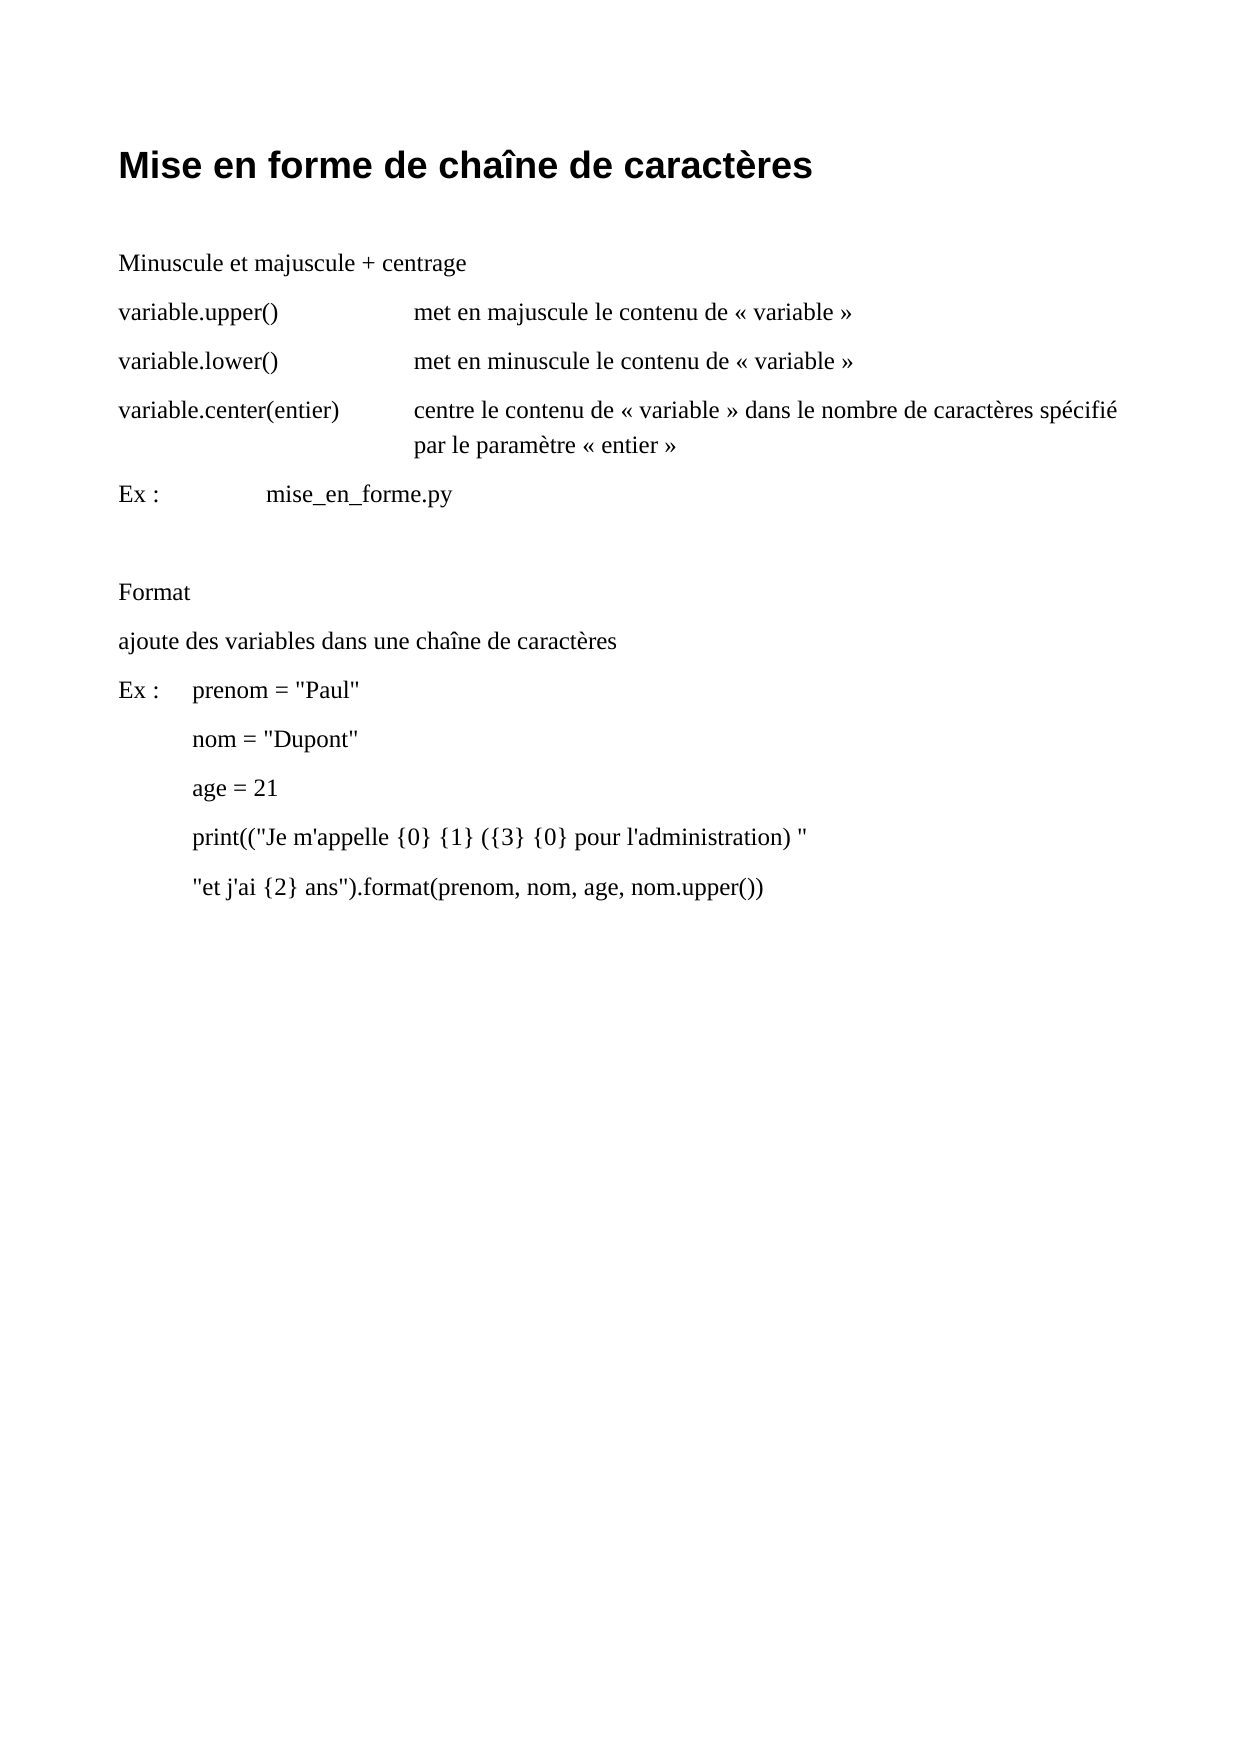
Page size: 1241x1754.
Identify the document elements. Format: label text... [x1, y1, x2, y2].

text age = 21 [118, 773, 1122, 802]
text ajoute des variables dans une chaîne de caractères [118, 626, 1122, 655]
text Format [118, 577, 1122, 606]
text nom = "Dupont" [118, 724, 1122, 753]
text Ex : prenom = "Paul" [118, 675, 1122, 704]
text variable.upper() met en majuscule le contenu de « variable » [118, 297, 1122, 326]
text print(("Je m'appelle {0} {1} ({3} {0} pour l'administration) " [118, 822, 1122, 851]
text Minuscule et majuscule + centrage [118, 248, 1122, 277]
text variable.lower() met en minuscule le contenu de « variable » [118, 346, 1122, 375]
text variable.center(entier) centre le contenu de « variable » dans le nombre de caractères spécifié par le paramètre « entier » [118, 396, 1122, 459]
text "et j'ai {2} ans").format(prenom, nom, age, nom.upper()) [118, 872, 1122, 900]
text Ex : mise_en_forme.py [118, 479, 1122, 508]
subtitle Mise en forme de chaîne de caractères [118, 143, 1122, 187]
